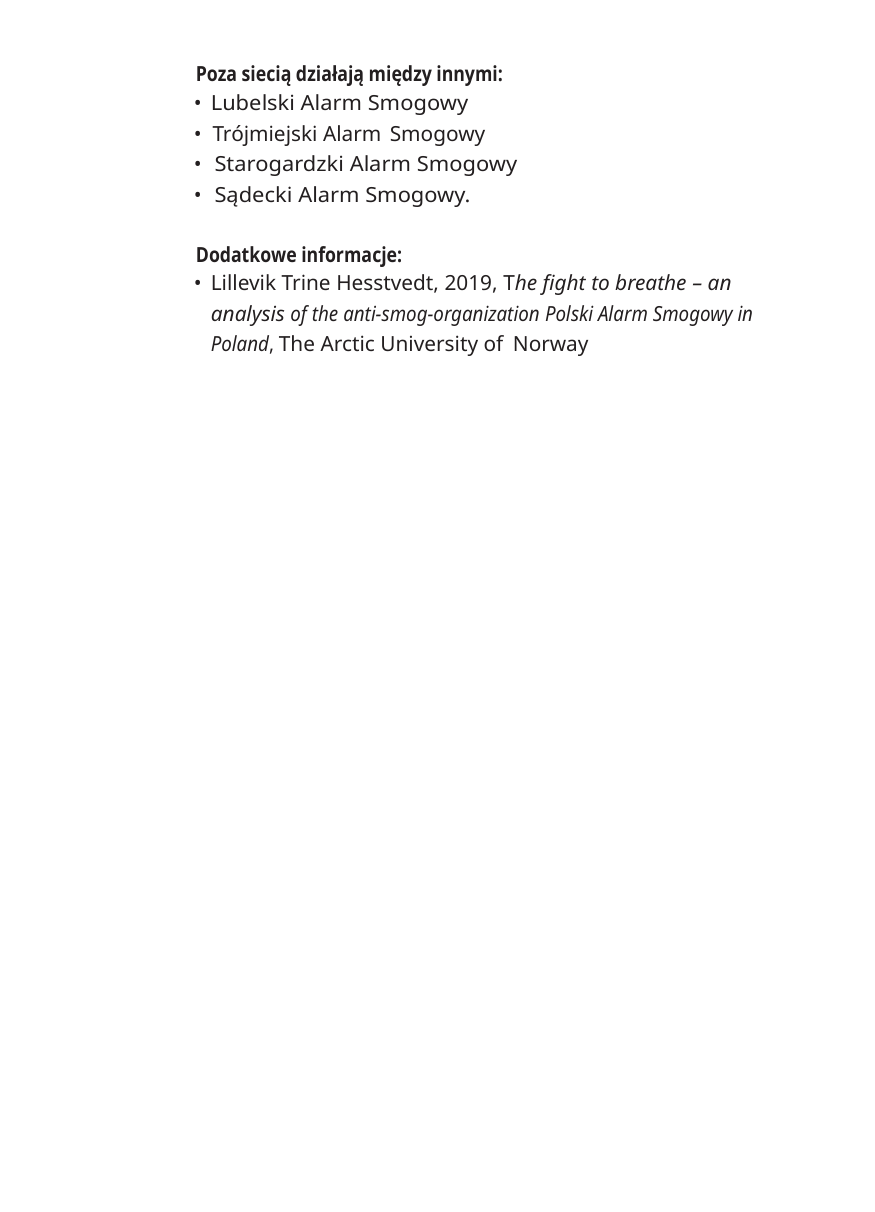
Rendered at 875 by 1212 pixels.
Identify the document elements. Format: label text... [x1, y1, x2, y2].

list Lillevik Trine Hesstvedt, 2019, The fight to breathe – an analysis of the anti-smog-organization Polski Alarm Smogowy in Poland, The Arctic University of Norway [193, 268, 803, 358]
subtitle Poza siecią działają między innymi: [196, 59, 853, 88]
subtitle Dodatkowe informacje: [196, 240, 853, 268]
list Starogardzki Alarm Smogowy [193, 149, 853, 178]
list Lubelski Alarm Smogowy [193, 88, 853, 116]
list Trójmiejski Alarm Smogowy [193, 119, 853, 147]
list Sądecki Alarm Smogowy. [193, 180, 853, 209]
